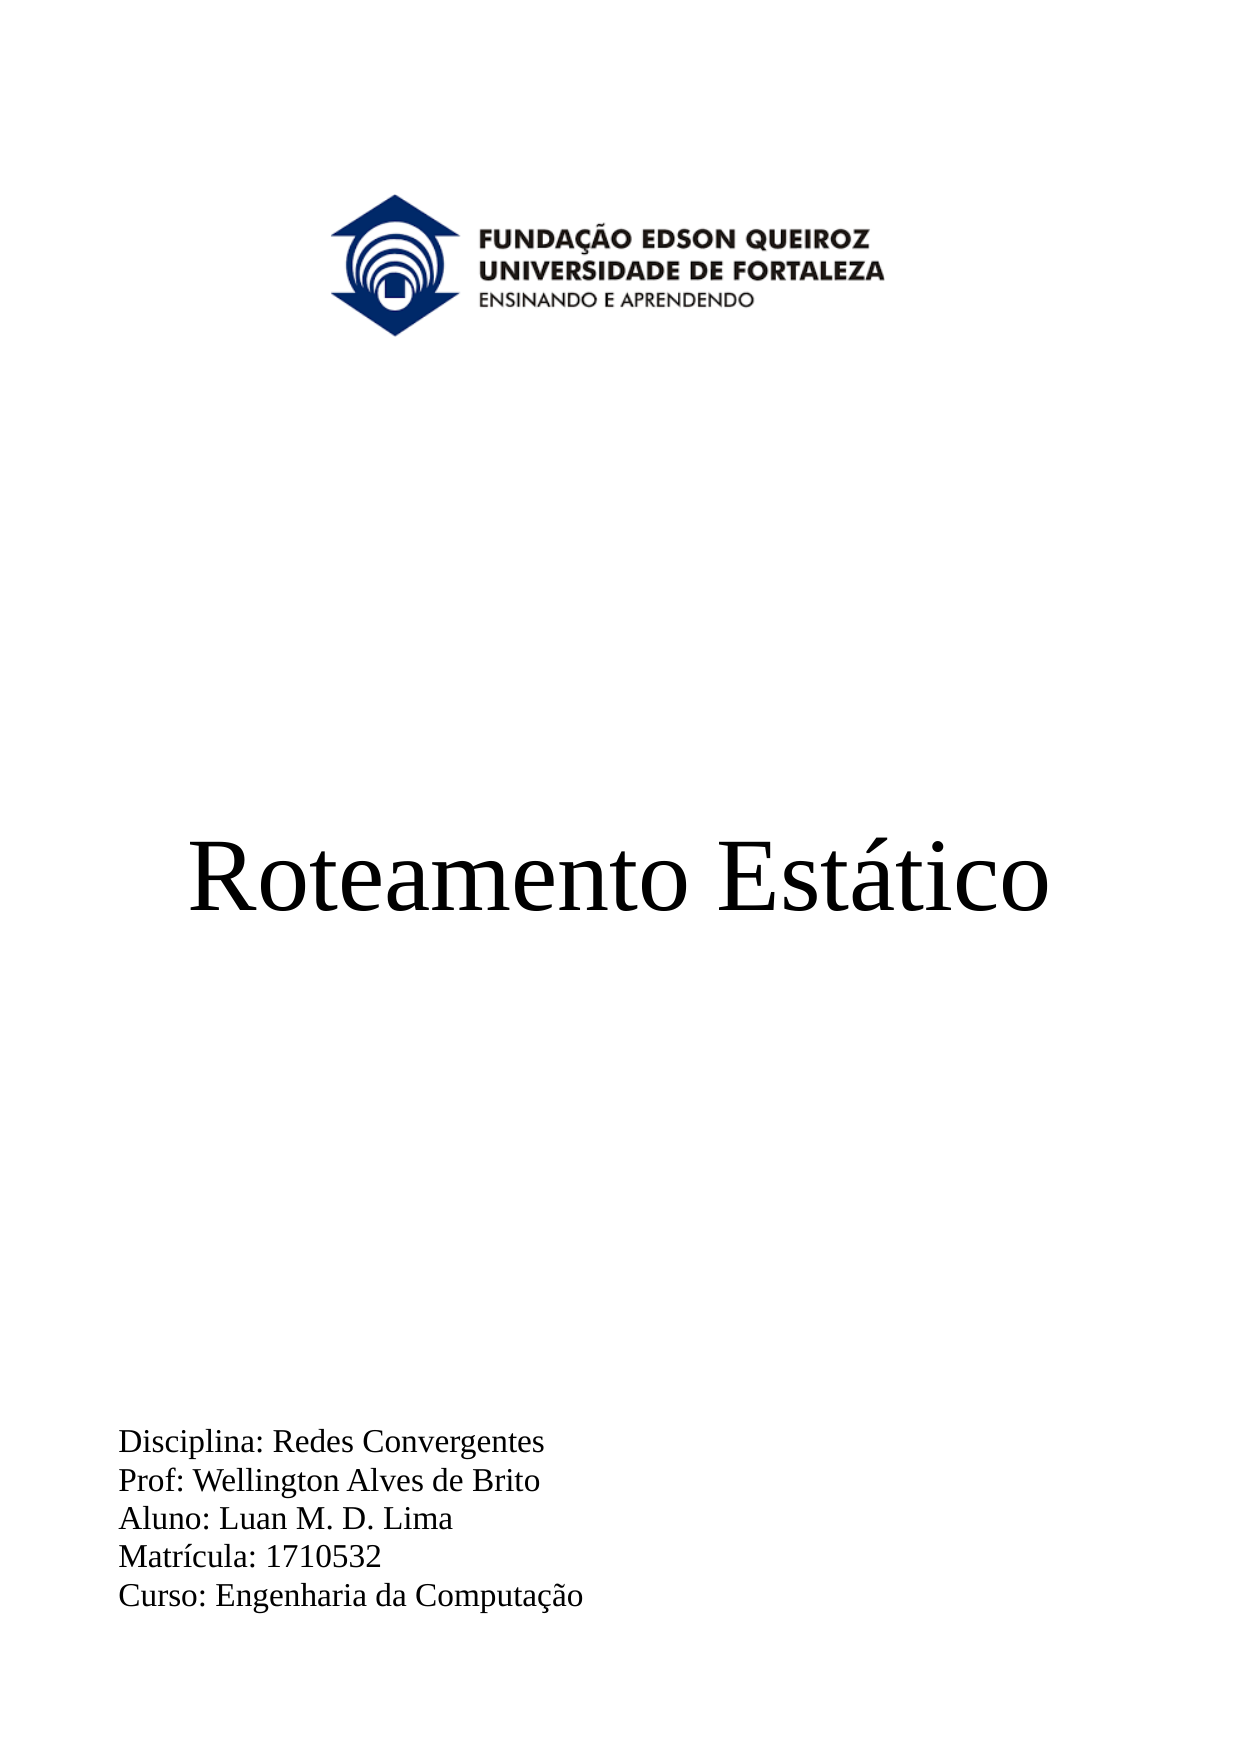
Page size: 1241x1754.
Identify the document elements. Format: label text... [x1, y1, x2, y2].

text Disciplina: Redes Convergentes [118, 1422, 1122, 1460]
text Roteamento Estático [118, 813, 1122, 933]
text Aluno: Luan M. D. Lima [118, 1498, 1122, 1537]
text Prof: Wellington Alves de Brito [118, 1460, 1122, 1498]
text Matrícula: 1710532 [118, 1537, 1122, 1575]
picture [330, 194, 885, 337]
text Curso: Engenharia da Computação [118, 1575, 1122, 1613]
